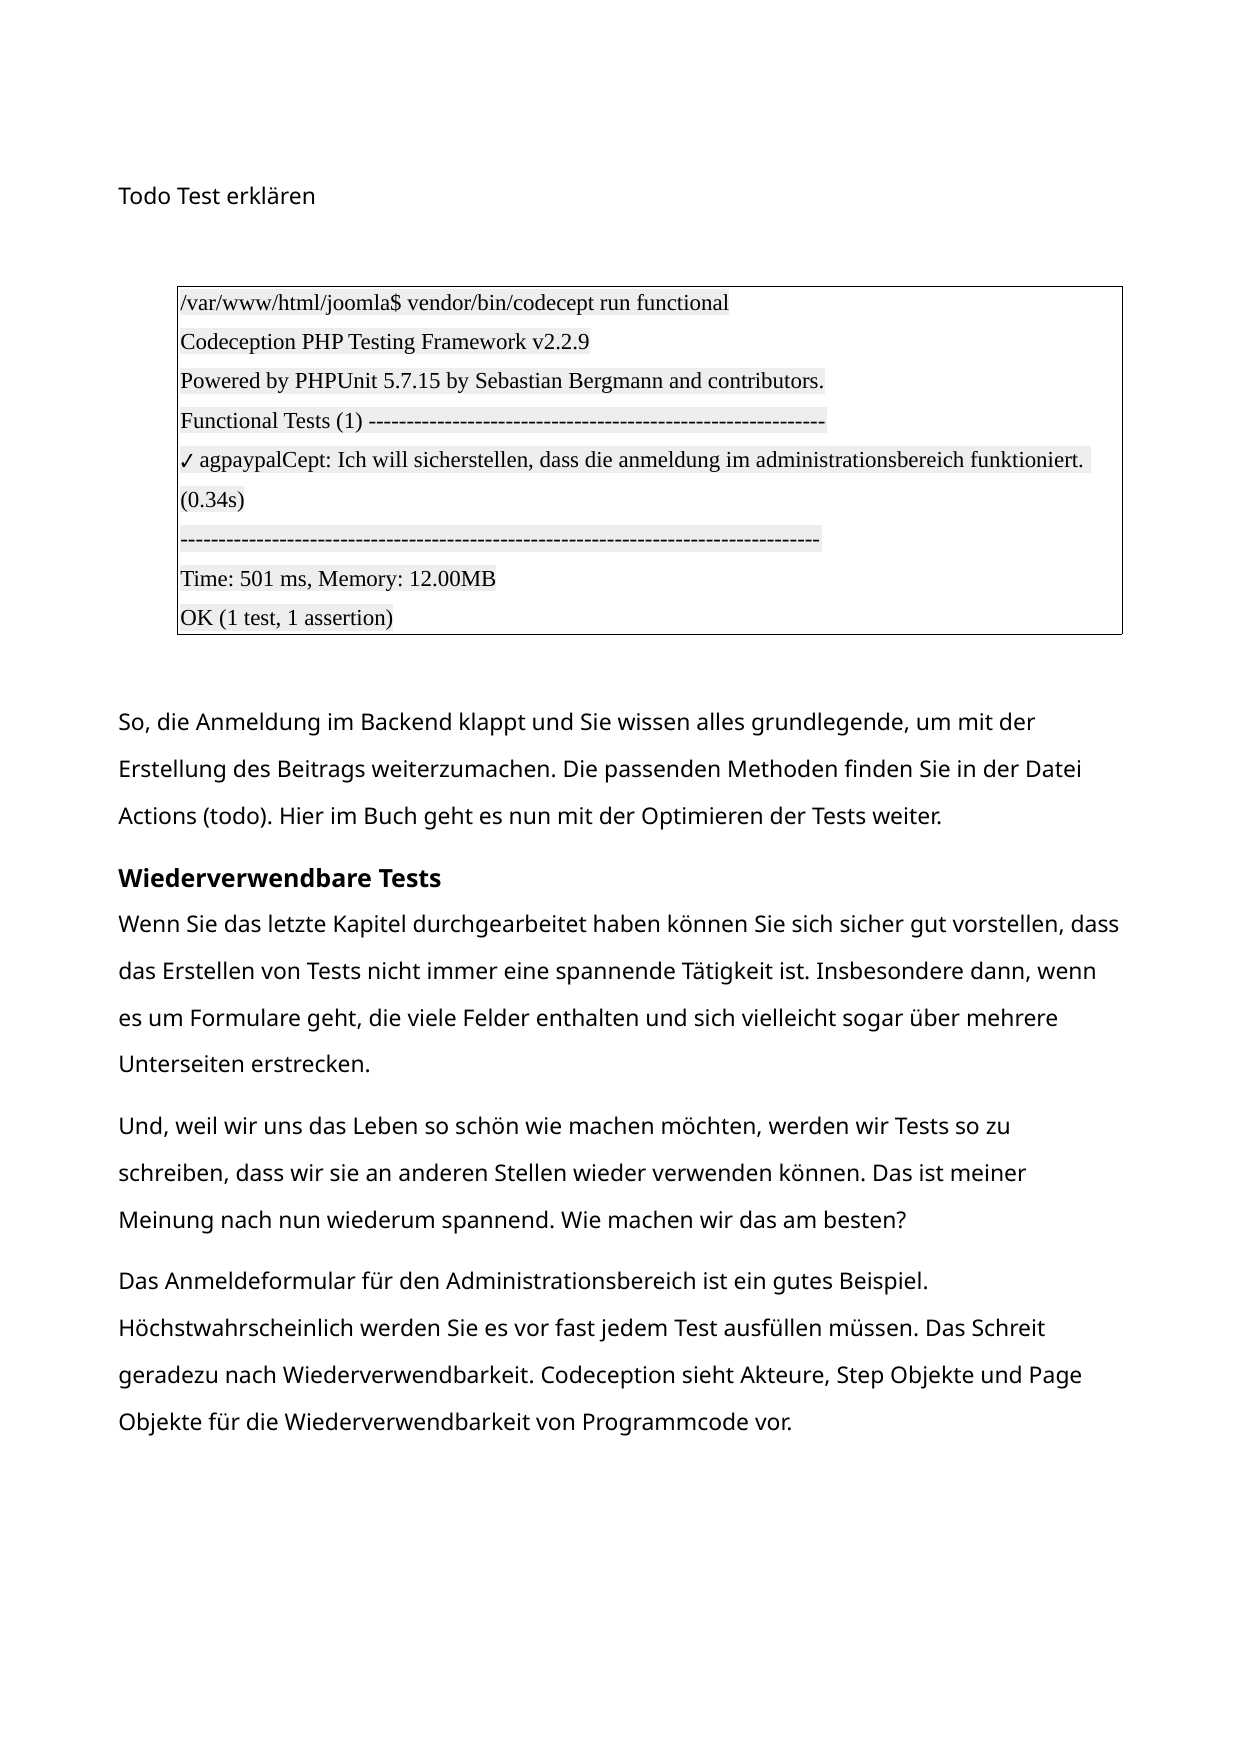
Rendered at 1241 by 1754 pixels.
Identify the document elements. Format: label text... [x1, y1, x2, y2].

text Wenn Sie das letzte Kapitel durchgearbeitet haben können Sie sich sicher gut vorstellen, dass das Erstellen von Tests nicht immer eine spannende Tätigkeit ist. Insbesondere dann, wenn es um Formulare geht, die viele Felder enthalten und sich vielleicht sogar über mehrere Unterseiten erstrecken. [118, 908, 1122, 1079]
text Das Anmeldeformular für den Administrationsbereich ist ein gutes Beispiel. Höchstwahrscheinlich werden Sie es vor fast jedem Test ausfüllen müssen. Das Schreit geradezu nach Wiederverwendbarkeit. Codeception sieht Akteure, Step Objekte und Page Objekte für die Wiederverwendbarkeit von Programmcode vor. [118, 1265, 1122, 1437]
text So, die Anmeldung im Backend klappt und Sie wissen alles grundlegende, um mit der Erstellung des Beitrags weiterzumachen. Die passenden Methoden finden Sie in der Datei Actions (todo). Hier im Buch geht es nun mit der Optimieren der Tests weiter. [118, 706, 1122, 831]
subtitle Wiederverwendbare Tests [118, 861, 1122, 895]
text Todo Test erklären [118, 179, 1122, 211]
text /var/www/html/joomla$ vendor/bin/codecept run functional Codeception PHP Testing Framework v2.2.9 Powered by PHPUnit 5.7.15 by Sebastian Bergmann and contributors. Functional Tests (1) ------------------------------------------------------------ ✔ agpaypalCept: Ich will sicherstellen, dass die anmeldung im administrationsbereich funktioniert. (0.34s) ------------------------------------------------------------------------------------ Time: 501 ms, Memory: 12.00MB OK (1 test, 1 assertion) [178, 287, 1122, 634]
text Und, weil wir uns das Leben so schön wie machen möchten, werden wir Tests so zu schreiben, dass wir sie an anderen Stellen wieder verwenden können. Das ist meiner Meinung nach nun wiederum spannend. Wie machen wir das am besten? [118, 1110, 1122, 1235]
